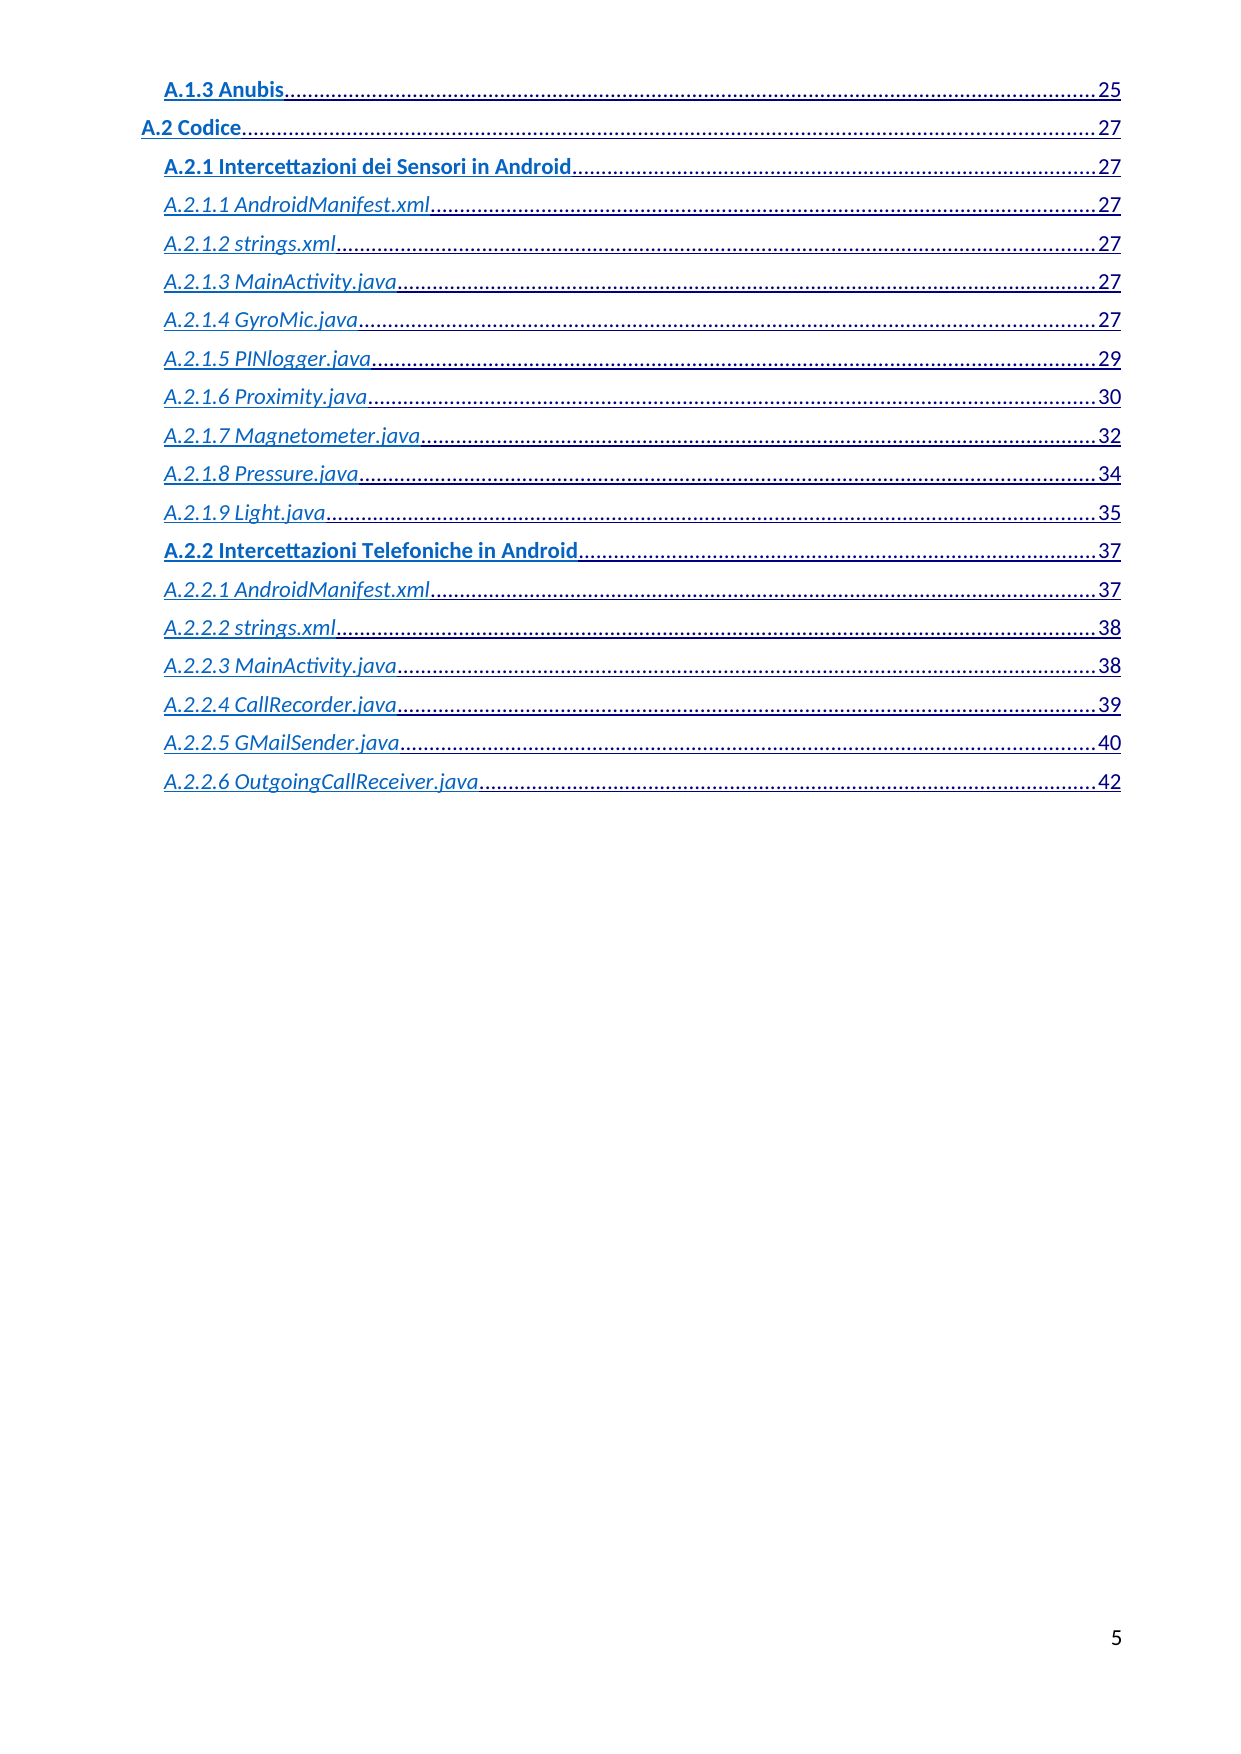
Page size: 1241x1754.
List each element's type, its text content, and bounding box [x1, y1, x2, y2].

text A.2.1.7 Magnetometer.java 32 [164, 421, 1122, 449]
text A.2.1.1 AndroidManifest.xml 27 [164, 190, 1122, 218]
text A.1.3 Anubis 25 [164, 75, 1122, 103]
text A.2.2.2 strings.xml 38 [164, 613, 1122, 641]
text A.2.2.5 GMailSender.java 40 [164, 728, 1122, 756]
text A.2.1.8 Pressure.java 34 [164, 459, 1122, 487]
text A.2.1.6 Proximity.java 30 [164, 382, 1122, 411]
text A.2.1.2 strings.xml 27 [164, 229, 1122, 257]
text A.2.1 Intercettazioni dei Sensori in Android 27 [164, 152, 1122, 180]
text A.2.1.4 GyroMic.java 27 [164, 306, 1122, 334]
text A.2 Codice 27 [141, 113, 1122, 141]
text A.2.2 Intercettazioni Telefoniche in Android 37 [164, 536, 1122, 564]
text A.2.2.6 OutgoingCallReceiver.java 42 [164, 767, 1122, 795]
text A.2.2.4 CallRecorder.java 39 [164, 690, 1122, 718]
text A.2.1.9 Light.java 35 [164, 498, 1122, 526]
text A.2.1.5 PINlogger.java 29 [164, 344, 1122, 372]
text A.2.2.3 MainActivity.java 38 [164, 652, 1122, 679]
text A.2.1.3 MainActivity.java 27 [164, 267, 1122, 295]
text A.2.2.1 AndroidManifest.xml 37 [164, 575, 1122, 603]
